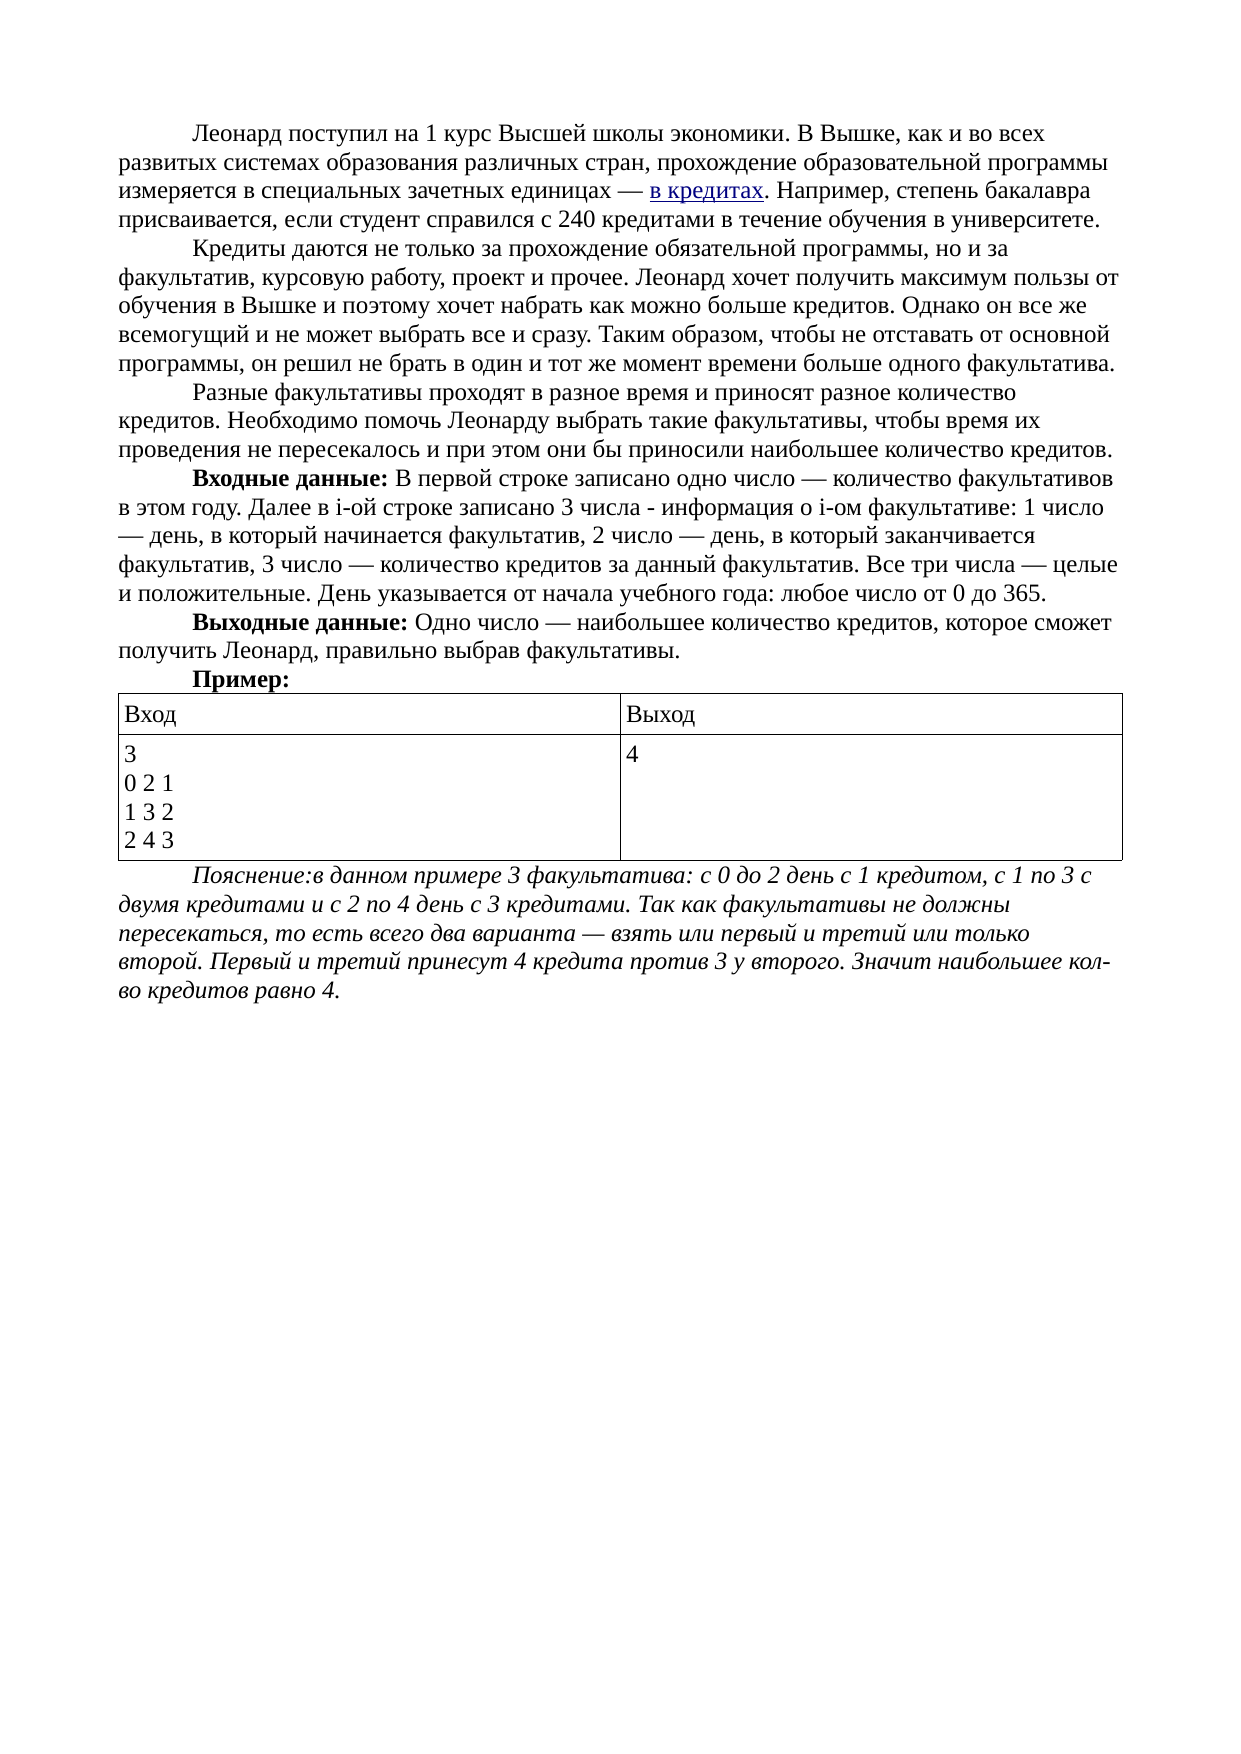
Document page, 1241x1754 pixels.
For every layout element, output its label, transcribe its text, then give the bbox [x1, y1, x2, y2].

text Входные данные: В первой строке записано одно число — количество факультативов в этом году. Далее в i-ой строке записано 3 числа - информация о i-ом факультативе: 1 число — день, в который начинается факультатив, 2 число — день, в который заканчивается факультатив, 3 число — количество кредитов за данный факультатив. Все три числа — целые и положительные. День указывается от начала учебного года: любое число от 0 до 365. [118, 463, 1122, 607]
text Выходные данные: Одно число — наибольшее количество кредитов, которое сможет получить Леонард, правильно выбрав факультативы. [118, 607, 1122, 664]
table_header Выход [621, 694, 1122, 733]
table_header Вход [119, 694, 620, 733]
text Разные факультативы проходят в разное время и приносят разное количество кредитов. Необходимо помочь Леонарду выбрать такие факультативы, чтобы время их проведения не пересекалось и при этом они бы приносили наибольшее количество кредитов. [118, 377, 1122, 463]
text Пояснение:в данном примере 3 факультатива: с 0 до 2 день с 1 кредитом, с 1 по 3 с двумя кредитами и с 2 по 4 день с 3 кредитами. Так как факультативы не должны пересекаться, то есть всего два варианта — взять или первый и третий или только второй. Первый и третий принесут 4 кредита против 3 у второго. Значит наибольшее кол-во кредитов равно 4. [118, 861, 1122, 1004]
table_cell 4 [621, 735, 1122, 860]
text Леонард поступил на 1 курс Высшей школы экономики. В Вышке, как и во всех развитых системах образования различных стран, прохождение образовательной программы измеряется в специальных зачетных единицах — в кредитах. Например, степень бакалавра присваивается, если студент справился с 240 кредитами в течение обучения в университете. [118, 118, 1122, 233]
text Пример: [118, 664, 1122, 693]
text Кредиты даются не только за прохождение обязательной программы, но и за факультатив, курсовую работу, проект и прочее. Леонард хочет получить максимум пользы от обучения в Вышке и поэтому хочет набрать как можно больше кредитов. Однако он все же всемогущий и не может выбрать все и сразу. Таким образом, чтобы не отставать от основной программы, он решил не брать в один и тот же момент времени больше одного факультатива. [118, 233, 1122, 377]
table_cell 3 0 2 1 1 3 2 2 4 3 [119, 735, 620, 860]
